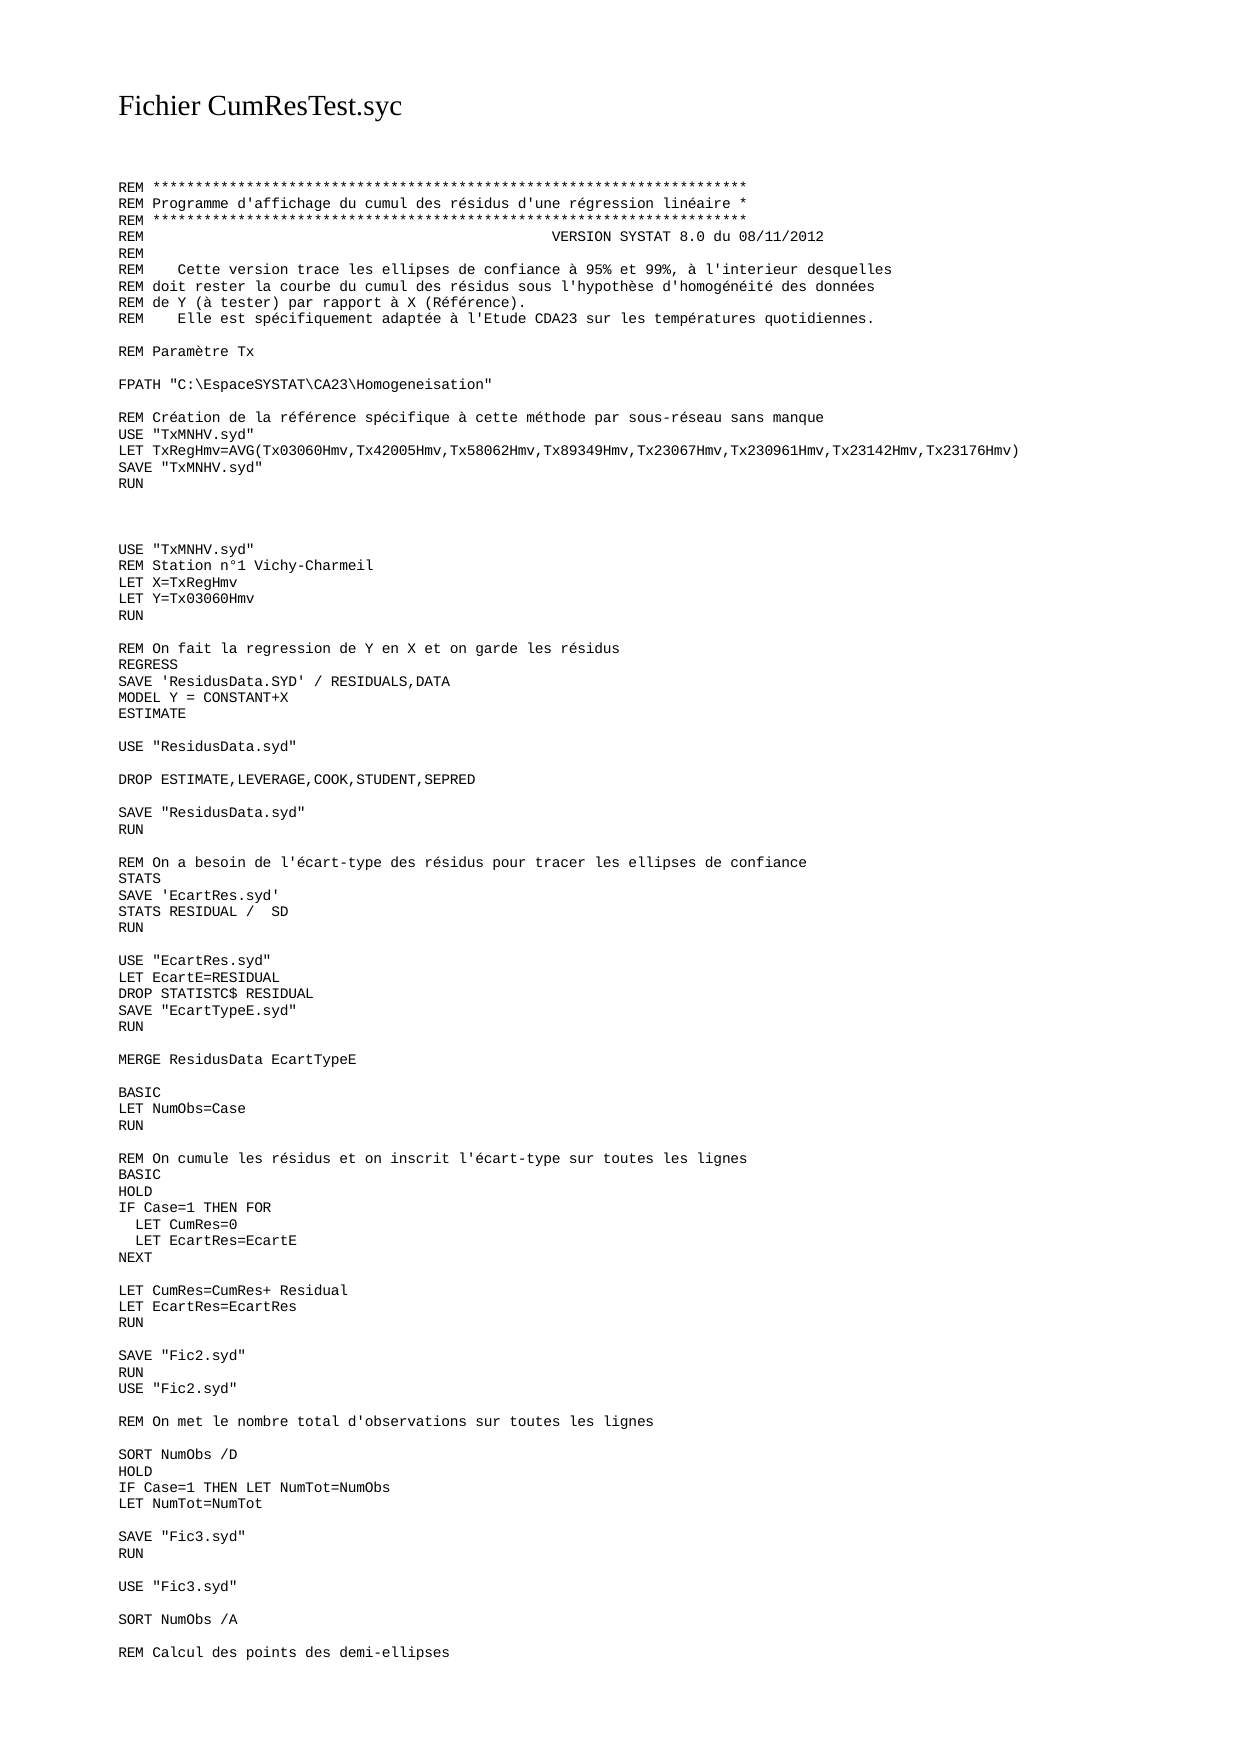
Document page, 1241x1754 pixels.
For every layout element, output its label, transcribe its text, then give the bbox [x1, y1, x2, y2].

text DROP ESTIMATE,LEVERAGE,COOK,STUDENT,SEPRED [118, 773, 1122, 789]
text REM doit rester la courbe du cumul des résidus sous l'hypothèse d'homogénéité des données [118, 279, 1122, 295]
text USE "Fic2.syd" [118, 1382, 1122, 1398]
text REM On fait la regression de Y en X et on garde les résidus [118, 641, 1122, 657]
text REM Elle est spécifiquement adaptée à l'Etude CDA23 sur les températures quotidiennes. [118, 312, 1122, 328]
text REM Station n°1 Vichy-Charmeil [118, 559, 1122, 575]
text SAVE "ResidusData.syd" [118, 806, 1122, 822]
text REM Programme d'affichage du cumul des résidus d'une régression linéaire * [118, 197, 1122, 213]
text MODEL Y = CONSTANT+X [118, 690, 1122, 707]
text STATS RESIDUAL / SD [118, 904, 1122, 921]
text SAVE 'EcartRes.syd' [118, 888, 1122, 904]
text REM Paramètre Tx [118, 345, 1122, 361]
text MERGE ResidusData EcartTypeE [118, 1052, 1122, 1069]
text LET NumObs=Case [118, 1102, 1122, 1118]
text RUN [118, 1118, 1122, 1135]
text LET EcartE=RESIDUAL [118, 970, 1122, 987]
text Fichier CumResTest.syc [118, 88, 1122, 122]
text REM Calcul des points des demi-ellipses [118, 1645, 1122, 1661]
text RUN [118, 1365, 1122, 1382]
text REM ********************************************************************** [118, 180, 1122, 197]
text IF Case=1 THEN FOR [118, 1201, 1122, 1217]
text SAVE "EcartTypeE.syd" [118, 1003, 1122, 1019]
text SAVE "Fic3.syd" [118, 1530, 1122, 1546]
text RUN [118, 822, 1122, 838]
text LET CumRes=CumRes+ Residual [118, 1283, 1122, 1299]
text REM de Y (à tester) par rapport à X (Référence). [118, 295, 1122, 312]
text SAVE 'ResidusData.SYD' / RESIDUALS,DATA [118, 674, 1122, 690]
text BASIC [118, 1168, 1122, 1184]
text STATS [118, 871, 1122, 888]
text RUN [118, 1546, 1122, 1563]
text RUN [118, 476, 1122, 493]
text REM ********************************************************************** [118, 213, 1122, 229]
text REGRESS [118, 657, 1122, 674]
text RUN [118, 1019, 1122, 1036]
text REM [118, 246, 1122, 262]
text SORT NumObs /D [118, 1447, 1122, 1464]
text USE "TxMNHV.syd" [118, 542, 1122, 559]
text REM On met le nombre total d'observations sur toutes les lignes [118, 1414, 1122, 1431]
text FPATH "C:\EspaceSYSTAT\CA23\Homogeneisation" [118, 378, 1122, 394]
text IF Case=1 THEN LET NumTot=NumObs [118, 1480, 1122, 1497]
text RUN [118, 608, 1122, 624]
text LET X=TxRegHmv [118, 575, 1122, 592]
text SAVE "TxMNHV.syd" [118, 460, 1122, 476]
text LET NumTot=NumTot [118, 1497, 1122, 1513]
text USE "ResidusData.syd" [118, 740, 1122, 756]
text REM On a besoin de l'écart-type des résidus pour tracer les ellipses de confiance [118, 855, 1122, 871]
text USE "Fic3.syd" [118, 1579, 1122, 1596]
text LET EcartRes=EcartRes [118, 1299, 1122, 1316]
text REM VERSION SYSTAT 8.0 du 08/11/2012 [118, 229, 1122, 246]
text USE "TxMNHV.syd" [118, 427, 1122, 443]
text USE "EcartRes.syd" [118, 954, 1122, 970]
text HOLD [118, 1184, 1122, 1201]
text LET EcartRes=EcartE [118, 1233, 1122, 1250]
text REM On cumule les résidus et on inscrit l'écart-type sur toutes les lignes [118, 1151, 1122, 1168]
text LET CumRes=0 [118, 1217, 1122, 1233]
text NEXT [118, 1250, 1122, 1266]
text BASIC [118, 1085, 1122, 1102]
text REM Cette version trace les ellipses de confiance à 95% et 99%, à l'interieur desquelles [118, 262, 1122, 279]
text DROP STATISTC$ RESIDUAL [118, 987, 1122, 1003]
text LET Y=Tx03060Hmv [118, 592, 1122, 608]
text REM Création de la référence spécifique à cette méthode par sous-réseau sans manque [118, 411, 1122, 427]
text LET TxRegHmv=AVG(Tx03060Hmv,Tx42005Hmv,Tx58062Hmv,Tx89349Hmv,Tx23067Hmv,Tx230961Hmv,Tx23142Hmv,Tx23176Hmv) [118, 443, 1122, 460]
text RUN [118, 921, 1122, 937]
text RUN [118, 1316, 1122, 1332]
text HOLD [118, 1464, 1122, 1480]
text SORT NumObs /A [118, 1612, 1122, 1628]
text ESTIMATE [118, 707, 1122, 723]
text SAVE "Fic2.syd" [118, 1349, 1122, 1365]
